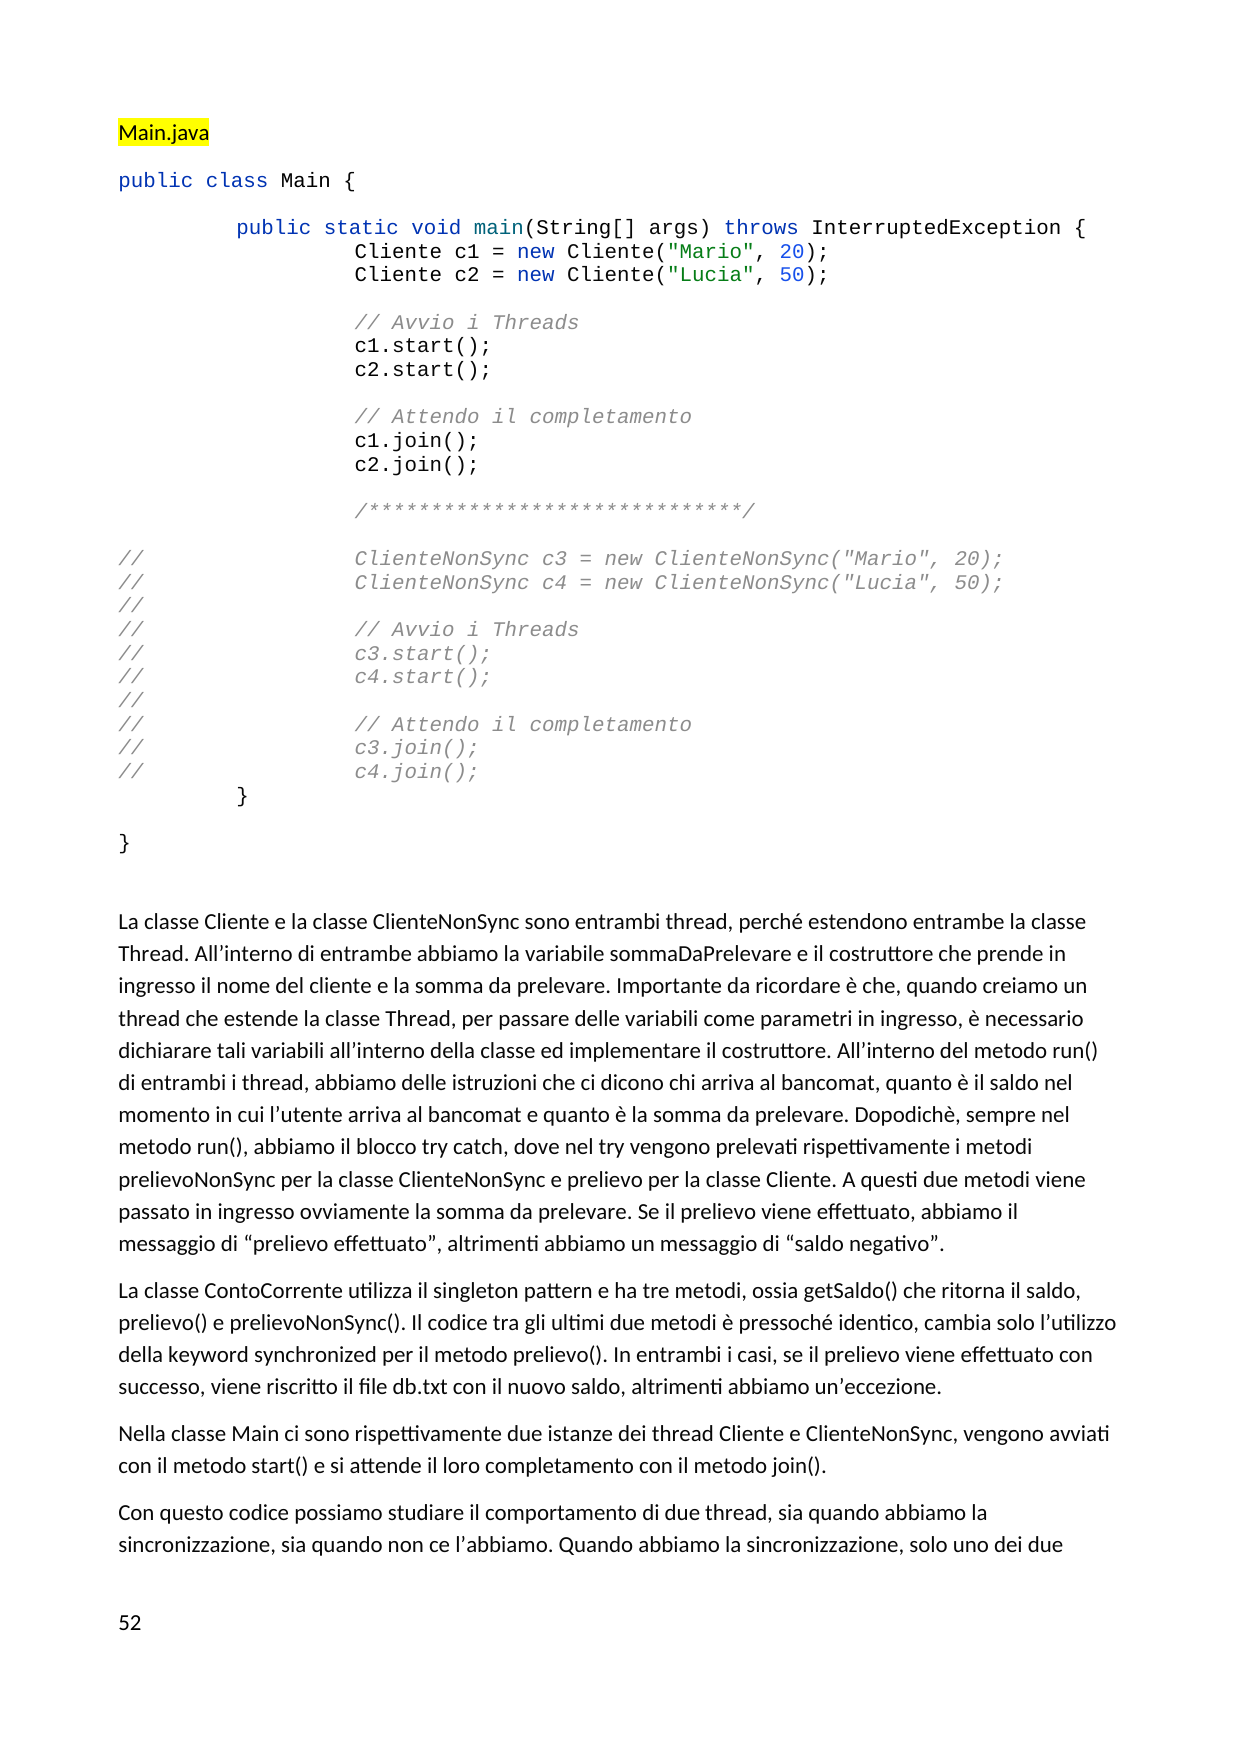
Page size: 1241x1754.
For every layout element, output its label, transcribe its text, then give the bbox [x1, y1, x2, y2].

text Nella classe Main ci sono rispettivamente due istanze dei thread Cliente e ClienteNonSync, vengono avviati con il metodo start() e si attende il loro completamento con il metodo join(). [118, 1419, 1122, 1479]
text La classe Cliente e la classe ClienteNonSync sono entrambi thread, perché estendono entrambe la classe Thread. All’interno di entrambe abbiamo la variabile sommaDaPrelevare e il costruttore che prende in ingresso il nome del cliente e la somma da prelevare. Importante da ricordare è che, quando creiamo un thread che estende la classe Thread, per passare delle variabili come parametri in ingresso, è necessario dichiarare tali variabili all’interno della classe ed implementare il costruttore. All’interno del metodo run() di entrambi i thread, abbiamo delle istruzioni che ci dicono chi arriva al bancomat, quanto è il saldo nel momento in cui l’utente arriva al bancomat e quanto è la somma da prelevare. Dopodichè, sempre nel metodo run(), abbiamo il blocco try catch, dove nel try vengono prelevati rispettivamente i metodi prelievoNonSync per la classe ClienteNonSync e prelievo per la classe Cliente. A questi due metodi viene passato in ingresso ovviamente la somma da prelevare. Se il prelievo viene effettuato, abbiamo il messaggio di “prelievo effettuato”, altrimenti abbiamo un messaggio di “saldo negativo”. [118, 907, 1122, 1257]
text public class Main { public static void main(String[] args) throws InterruptedException { Cliente c1 = new Cliente("Mario", 20); Cliente c2 = new Cliente("Lucia", 50); // Avvio i Threads c1.start(); c2.start(); // Attendo il completamento c1.join(); c2.join(); /******************************/ // ClienteNonSync c3 = new ClienteNonSync("Mario", 20); // ClienteNonSync c4 = new ClienteNonSync("Lucia", 50); // // // Avvio i Threads // c3.start(); // c4.start(); // // // Attendo il completamento // c3.join(); // c4.join(); } } [118, 170, 1122, 856]
text La classe ContoCorrente utilizza il singleton pattern e ha tre metodi, ossia getSaldo() che ritorna il saldo, prelievo() e prelievoNonSync(). Il codice tra gli ultimi due metodi è pressoché identico, cambia solo l’utilizzo della keyword synchronized per il metodo prelievo(). In entrambi i casi, se il prelievo viene effettuato con successo, viene riscritto il file db.txt con il nuovo saldo, altrimenti abbiamo un’eccezione. [118, 1276, 1122, 1400]
text Con questo codice possiamo studiare il comportamento di due thread, sia quando abbiamo la sincronizzazione, sia quando non ce l’abbiamo. Quando abbiamo la sincronizzazione, solo uno dei due [118, 1498, 1122, 1558]
text Main.java [118, 118, 1122, 170]
